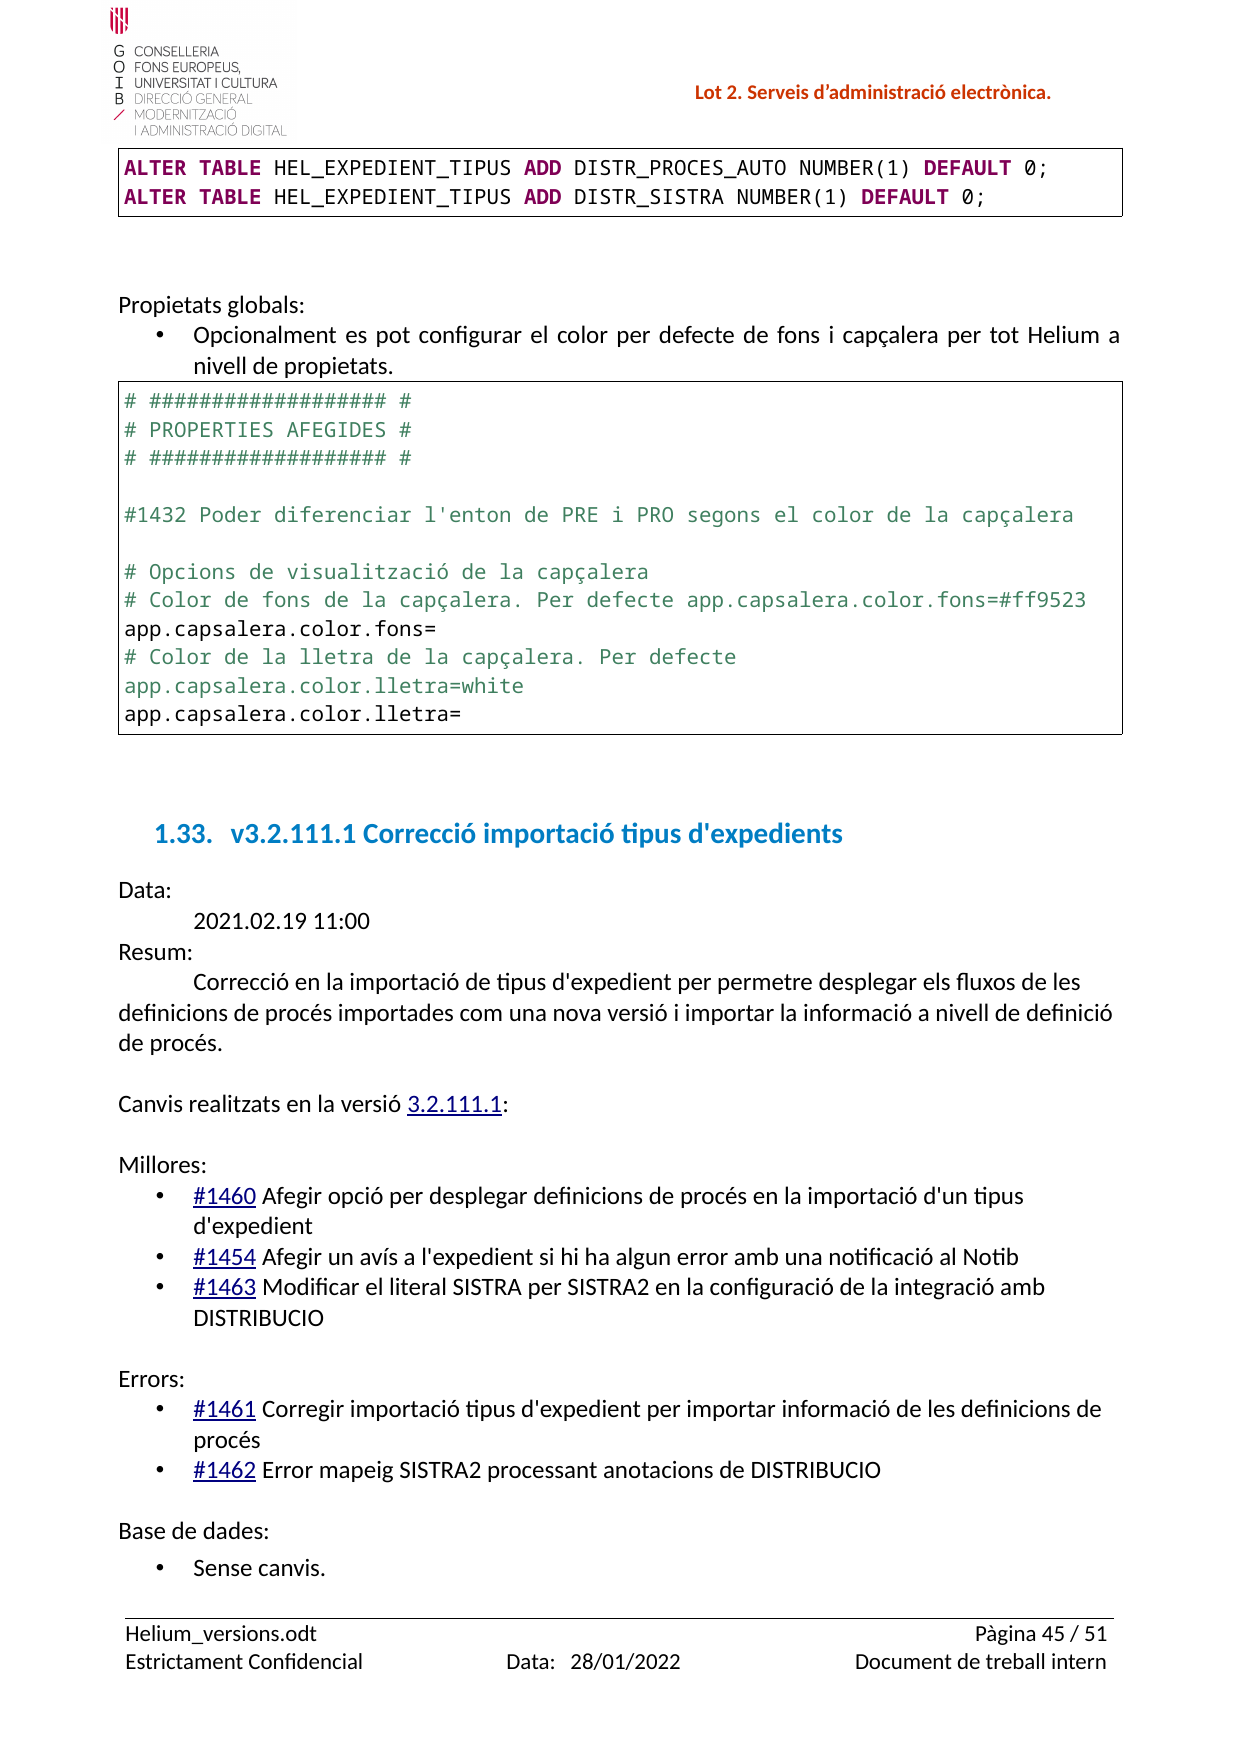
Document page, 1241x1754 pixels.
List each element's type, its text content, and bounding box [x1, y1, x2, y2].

text Canvis realitzats en la versió 3.2.111.1: [118, 1088, 1122, 1119]
list Opcionalment es pot configurar el color per defecte de fons i capçalera per tot Helium a nivell de propietats. [156, 320, 1122, 381]
text Data: [118, 874, 1122, 905]
list Sense canvis. [156, 1552, 1122, 1582]
list #1454 Afegir un avís a l'expedient si hi ha algun error amb una notificació al Notib [156, 1241, 1122, 1271]
text Correcció en la importació de tipus d'expedient per permetre desplegar els fluxos de les definicions de procés importades com una nova versió i importar la informació a nivell de definició de procés. [118, 966, 1122, 1058]
subtitle v3.2.111.1 Correcció importació tipus d'expedients [153, 815, 1122, 851]
list #1461 Corregir importació tipus d'expedient per importar informació de les definicions de procés [156, 1393, 1122, 1454]
text 2021.02.19 11:00 [118, 905, 1122, 936]
text Resum: [118, 936, 1122, 966]
text Propietats globals: [118, 289, 1122, 320]
table_header ALTER TABLE HEL_EXPEDIENT_TIPUS ADD DISTR_PROCES_AUTO NUMBER(1) DEFAULT 0; ALTER TABLE HEL_EXPEDIENT_TIPUS ADD DISTR_SISTRA NUMBER(1) DEFAULT 0; [119, 149, 1122, 216]
list #1460 Afegir opció per desplegar definicions de procés en la importació d'un tipus d'expedient [156, 1180, 1122, 1241]
text Base de dades: [118, 1516, 1122, 1546]
list #1463 Modificar el literal SISTRA per SISTRA2 en la configuració de la integració amb DISTRIBUCIO [156, 1271, 1122, 1332]
text Errors: [118, 1363, 1122, 1393]
table_header # ################### # # PROPERTIES AFEGIDES # # ################### # #1432 Poder diferenciar l'enton de PRE i PRO segons el color de la capçalera # Opcions de visualització de la capçalera # Color de fons de la capçalera. Per defecte app.capsalera.color.fons=#ff9523 app.capsalera.color.fons= # Color de la lletra de la capçalera. Per defecte app.capsalera.color.lletra=white app.capsalera.color.lletra= [119, 382, 1122, 733]
text Millores: [118, 1149, 1122, 1180]
picture [100, 0, 297, 144]
list #1462 Error mapeig SISTRA2 processant anotacions de DISTRIBUCIO [156, 1454, 1122, 1485]
